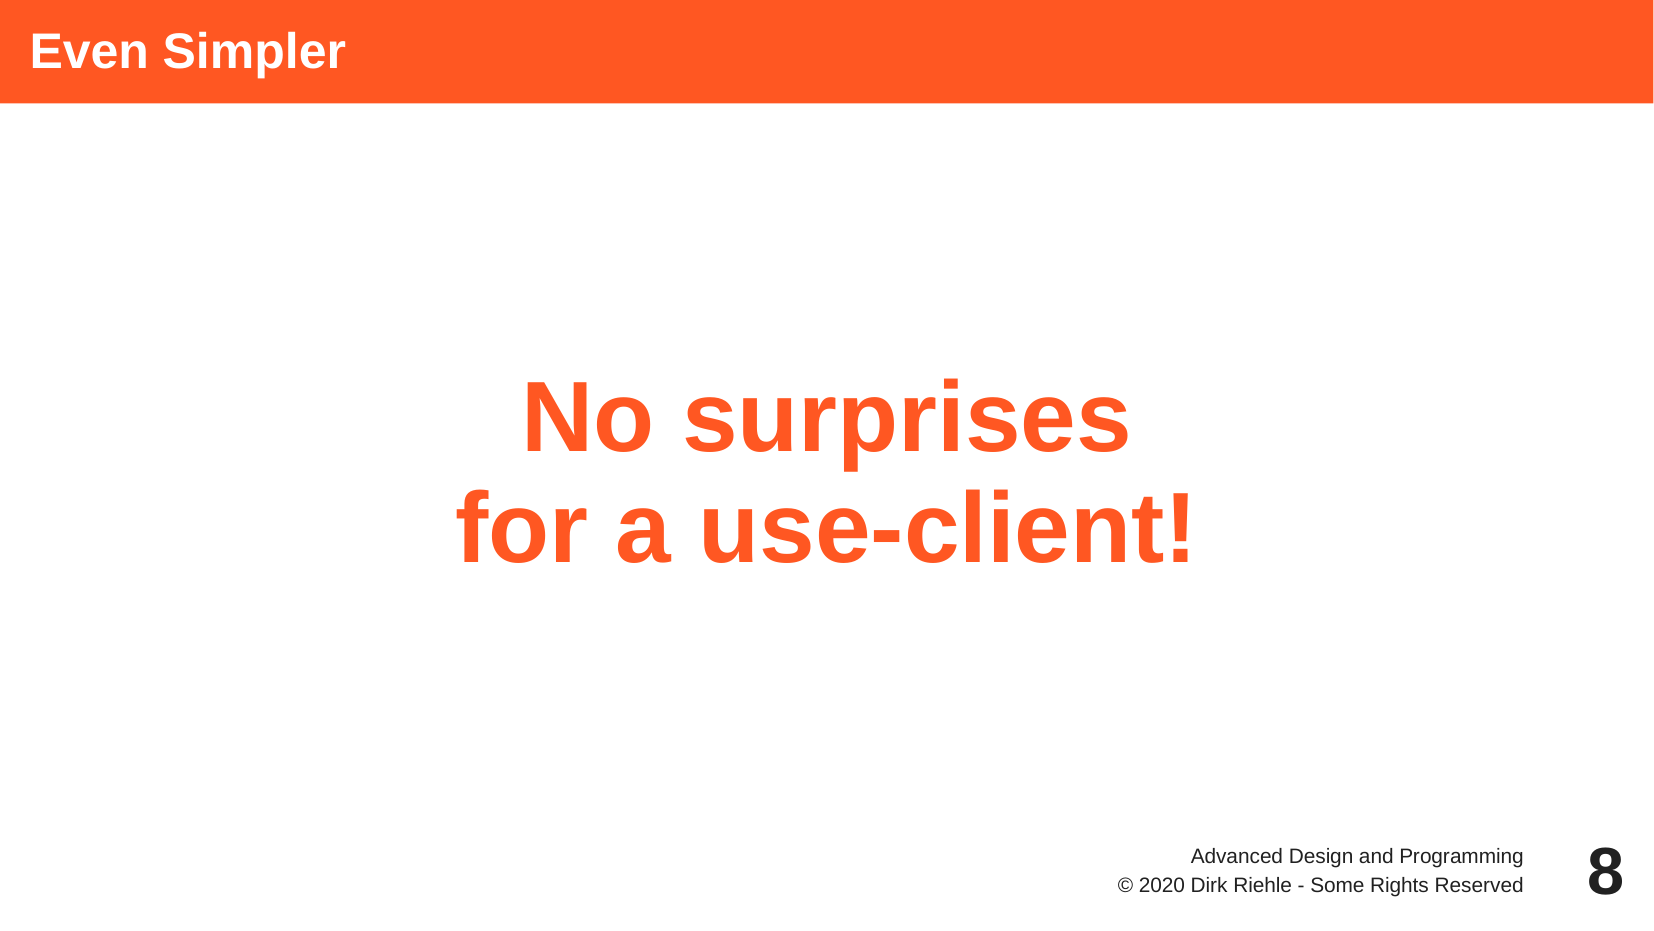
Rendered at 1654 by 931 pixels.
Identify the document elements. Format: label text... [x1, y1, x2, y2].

subtitle No surprises for a use-client! [29, 132, 1625, 813]
title Even Simpler [0, 0, 1654, 104]
